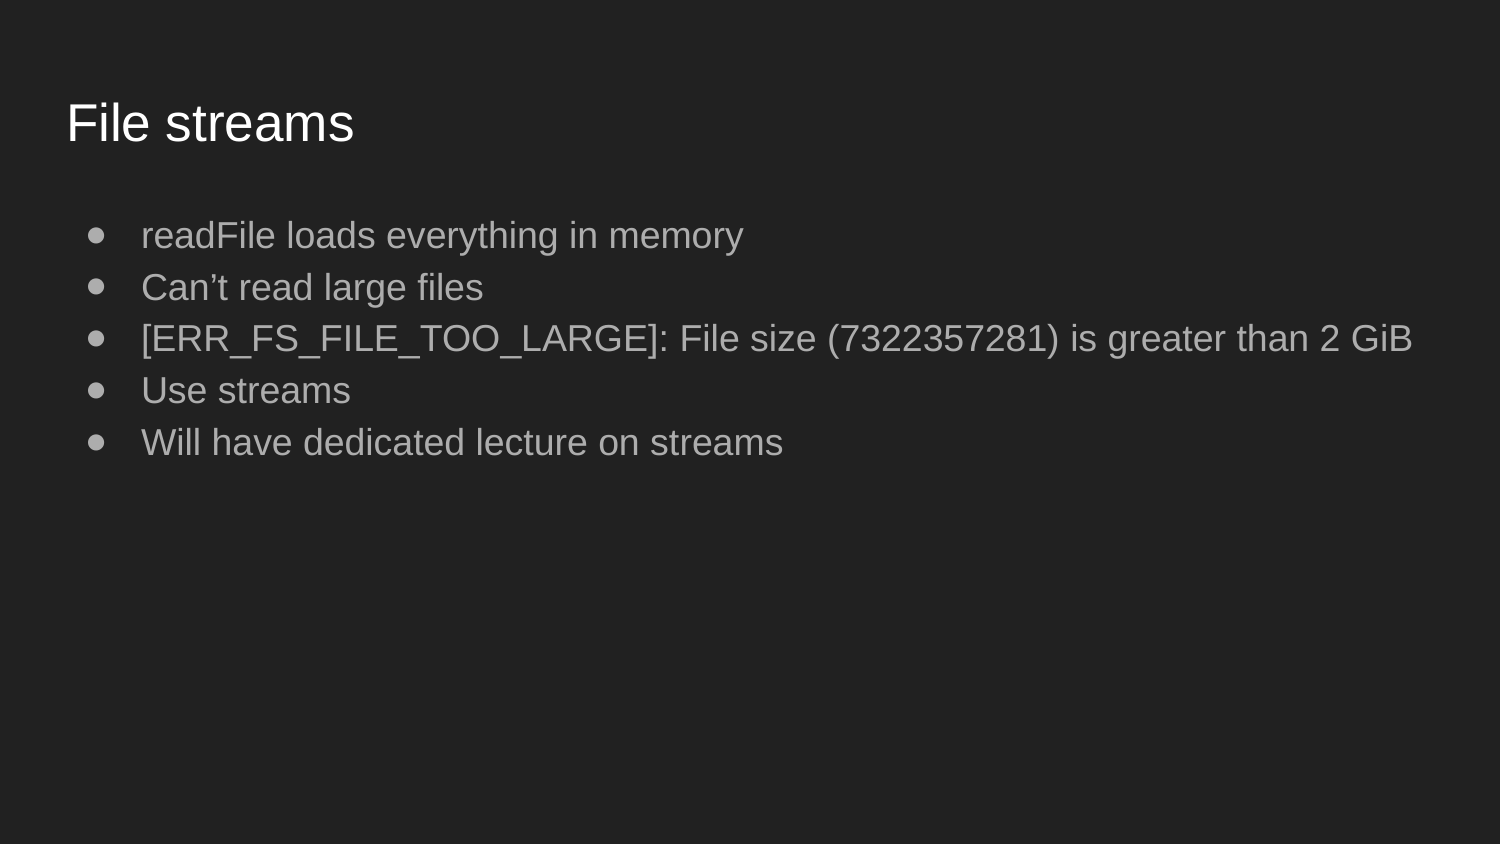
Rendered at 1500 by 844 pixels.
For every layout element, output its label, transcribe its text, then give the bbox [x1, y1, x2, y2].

list readFile loads everything in memory Can’t read large files [ERR_FS_FILE_TOO_LARGE]: File size (7322357281) is greater than 2 GiB Use streams Will have dedicated lecture on streams [51, 189, 1449, 750]
title File streams [51, 72, 1449, 167]
